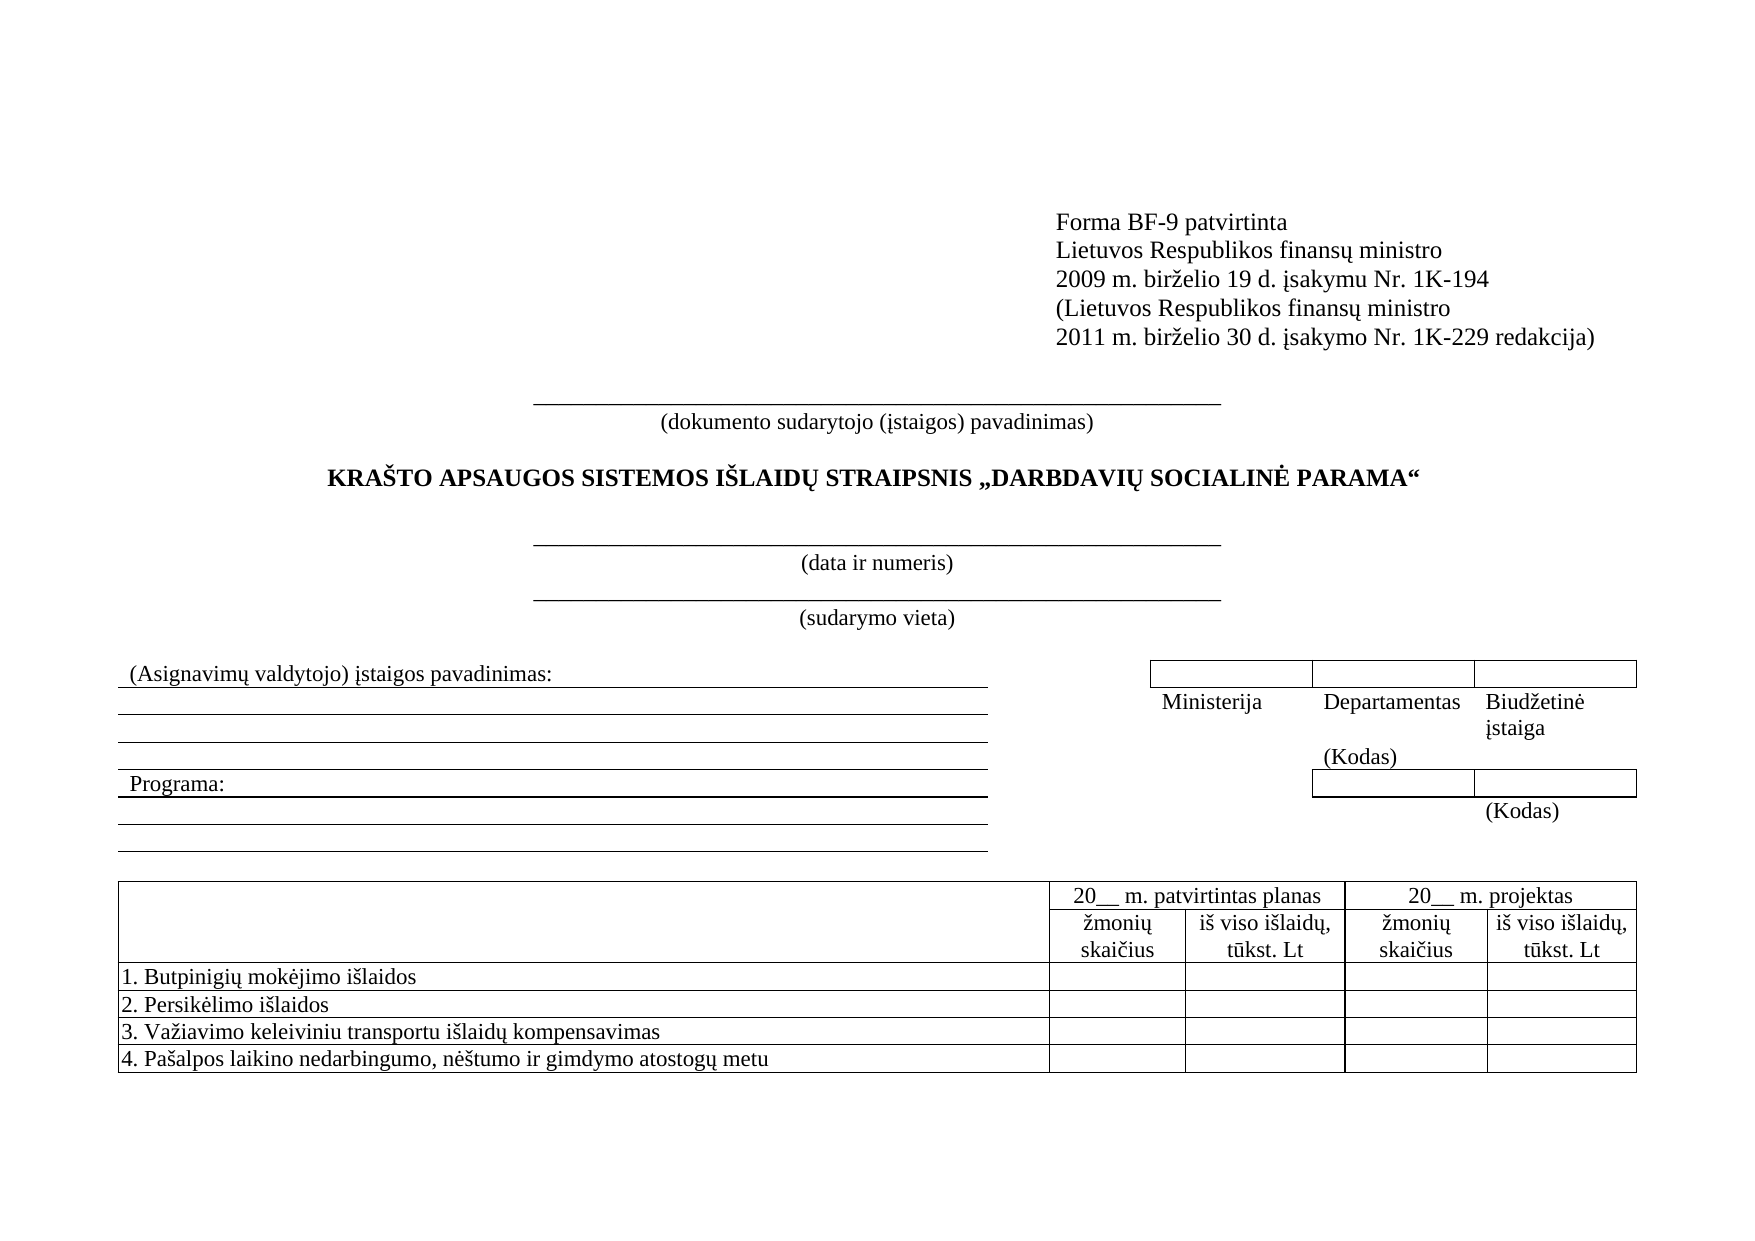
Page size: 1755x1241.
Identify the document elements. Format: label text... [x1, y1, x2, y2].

table_cell [988, 824, 1150, 851]
table_cell [1050, 991, 1185, 1017]
text (Lietuvos Respublikos finansų ministro [1056, 293, 1636, 322]
table_cell [1346, 1018, 1487, 1044]
table_cell [118, 798, 827, 824]
text 2009 m. birželio 19 d. įsakymu Nr. 1K-194 [1056, 264, 1636, 293]
table_cell Programa: [118, 770, 827, 796]
table_cell [1150, 824, 1312, 851]
table_cell [1346, 991, 1487, 1017]
table_cell [1150, 796, 1312, 824]
table_cell Departamentas [1312, 688, 1474, 742]
text _______________________________________________________ [118, 576, 1636, 604]
table_cell Biudžetinė įstaiga [1474, 688, 1636, 742]
table_cell [118, 715, 827, 742]
table_cell iš viso išlaidų, tūkst. Lt [1488, 910, 1636, 962]
table_cell Ministerija [1150, 688, 1312, 742]
table_cell [1186, 1018, 1344, 1044]
table_cell (Kodas) [1474, 798, 1636, 824]
text KRAŠTO APSAUGOS SISTEMOS IŠLAIDŲ STRAIPSNIS „DARBDAVIŲ SOCIALINĖ PARAMA“ [118, 463, 1636, 492]
table_cell [1186, 991, 1344, 1017]
table_cell [1313, 770, 1474, 796]
text Lietuvos Respublikos finansų ministro [1056, 235, 1636, 264]
text Forma BF-9 patvirtinta [1056, 207, 1636, 235]
table_cell [1475, 770, 1636, 796]
table_cell [1488, 1045, 1636, 1072]
table_cell [1150, 742, 1312, 769]
table_cell (Kodas) [1312, 742, 1474, 769]
table_cell 1. Butpinigių mokėjimo išlaidos [119, 963, 1049, 989]
table_cell [118, 688, 827, 714]
table_cell [827, 770, 988, 796]
table_header (Asignavimų valdytojo) įstaigos pavadinimas: [118, 660, 827, 687]
table_cell 4. Pašalpos laikino nedarbingumo, nėštumo ir gimdymo atostogų metu [119, 1045, 1049, 1072]
table_cell [1488, 963, 1636, 989]
table_cell [1050, 1018, 1185, 1044]
table_header [988, 660, 1150, 687]
table_cell [827, 715, 988, 742]
table_cell [1312, 798, 1474, 824]
table_header [827, 660, 988, 687]
text (sudarymo vieta) [118, 604, 1636, 631]
table_cell [827, 825, 988, 851]
table_cell [988, 742, 1150, 769]
table_cell žmonių skaičius [1346, 910, 1487, 962]
table_cell [1488, 1018, 1636, 1044]
text 2011 m. birželio 30 d. įsakymo Nr. 1K-229 redakcija) [1056, 322, 1636, 350]
text _______________________________________________________ [118, 379, 1636, 408]
text (dokumento sudarytojo (įstaigos) pavadinimas) [118, 408, 1636, 434]
table_cell [118, 743, 827, 769]
table_cell [1346, 963, 1487, 989]
table_cell žmonių skaičius [1050, 910, 1185, 962]
table_cell [1474, 824, 1636, 851]
table_header [1151, 661, 1312, 687]
table_cell [1488, 991, 1636, 1017]
table_cell 3. Važiavimo keleiviniu transportu išlaidų kompensavimas [119, 1018, 1049, 1044]
table_cell [827, 688, 988, 714]
table_cell [1186, 1045, 1344, 1072]
table_header [1313, 661, 1474, 687]
table_cell [827, 798, 988, 824]
table_cell [1150, 769, 1312, 796]
text _______________________________________________________ [118, 521, 1636, 549]
table_cell [988, 687, 1150, 742]
table_header 20__ m. projektas [1346, 882, 1636, 908]
table_header [119, 882, 1049, 962]
table_header 20__ m. patvirtintas planas [1050, 882, 1344, 908]
table_header [1475, 661, 1636, 687]
table_cell [1050, 963, 1185, 989]
table_cell [1346, 1045, 1487, 1072]
table_cell [1474, 742, 1636, 769]
table_cell [827, 743, 988, 769]
table_cell [118, 825, 827, 851]
table_cell [1050, 1045, 1185, 1072]
text (data ir numeris) [118, 549, 1636, 576]
table_cell [988, 796, 1150, 824]
table_cell [1312, 824, 1474, 851]
table_cell 2. Persikėlimo išlaidos [119, 991, 1049, 1017]
table_cell [988, 769, 1150, 796]
table_cell iš viso išlaidų, tūkst. Lt [1186, 910, 1344, 962]
table_cell [1186, 963, 1344, 989]
